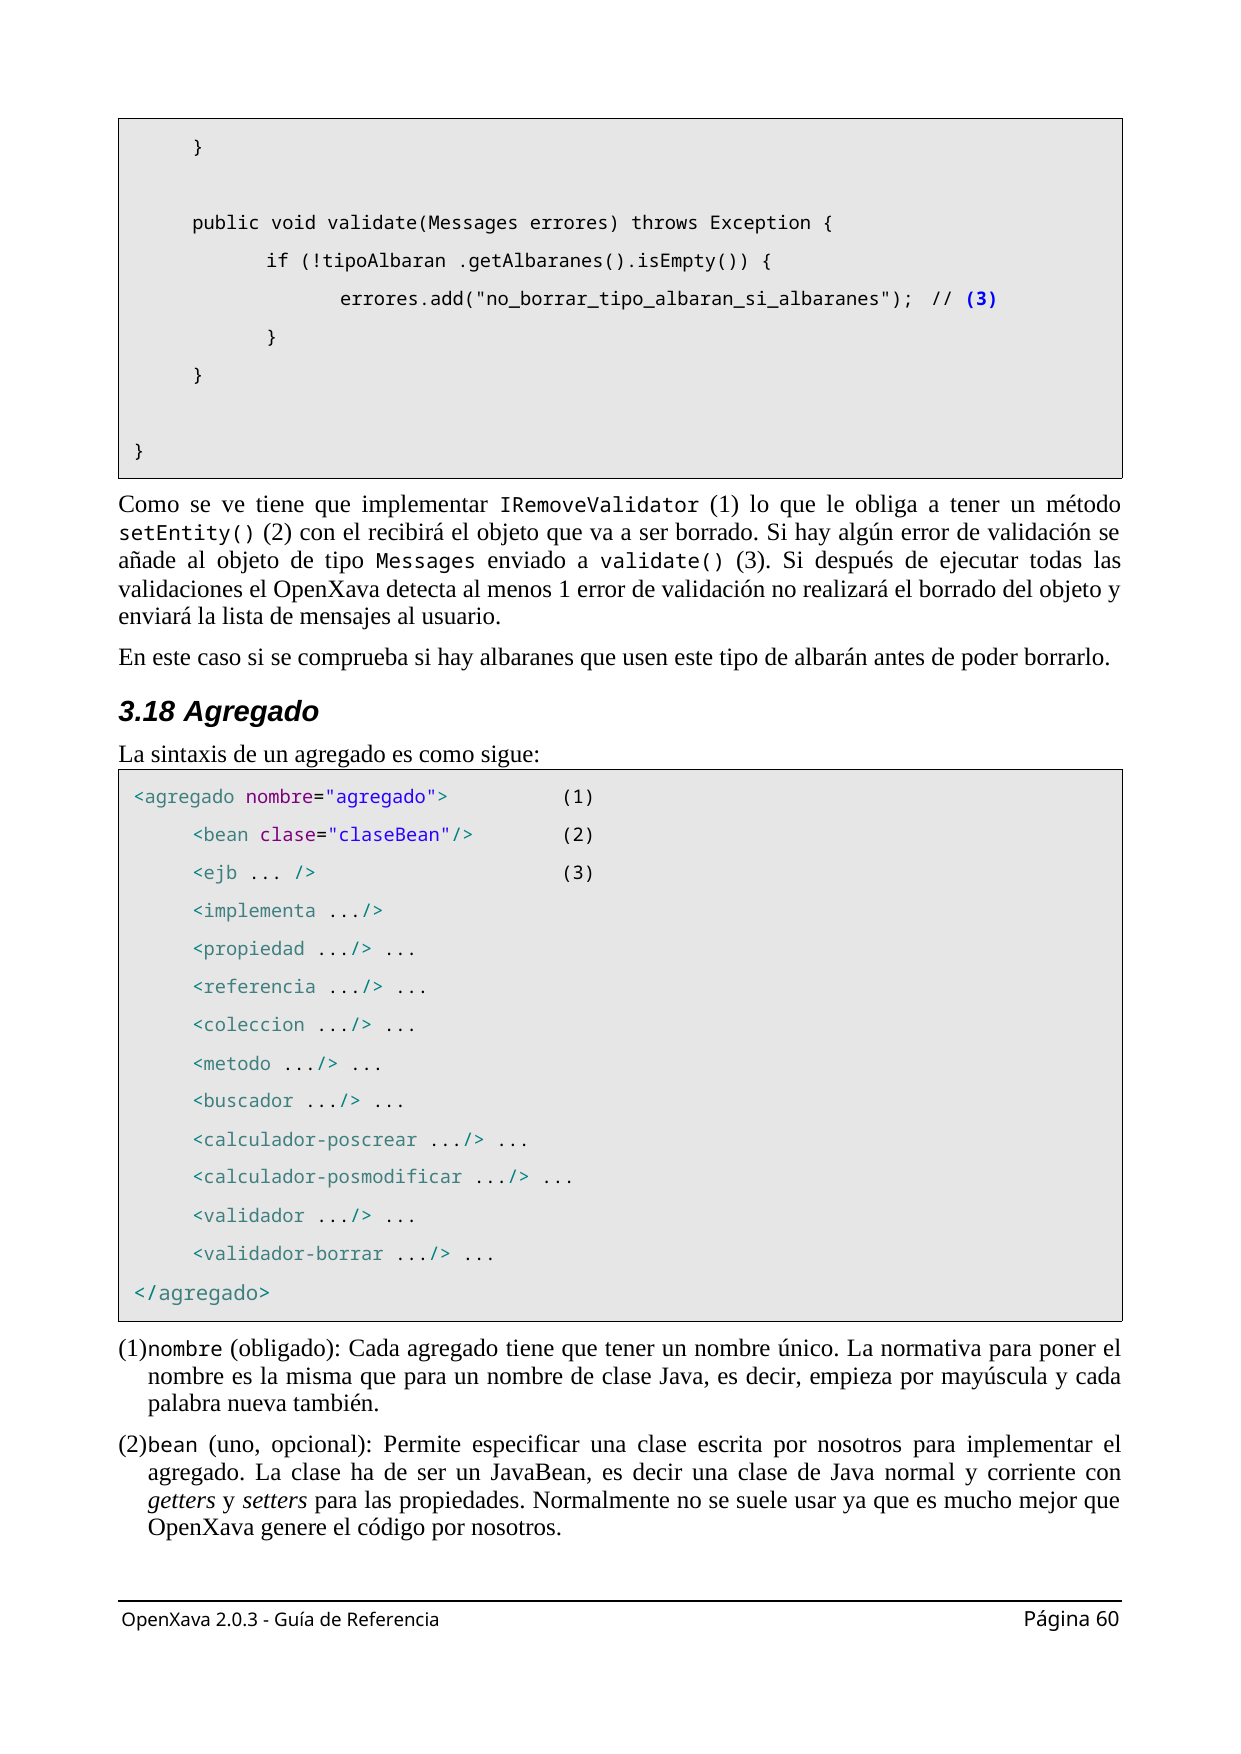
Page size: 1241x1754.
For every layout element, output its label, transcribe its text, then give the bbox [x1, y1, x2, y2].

text } [119, 308, 1122, 346]
text } [119, 422, 1122, 478]
text <bean clase="claseBean"/> (2) [119, 807, 1122, 845]
subtitle Agregado [118, 695, 1122, 728]
text <buscador .../> ... [119, 1073, 1122, 1111]
text <validador-borrar .../> ... [119, 1225, 1122, 1263]
list bean (uno, opcional): Permite especificar una clase escrita por nosotros para implementar el agregado. La clase ha de ser un JavaBean, es decir una clase de Java normal y corriente con getters y setters para las propiedades. Normalmente no se suele usar ya que es mucho mejor que OpenXava genere el código por nosotros. [118, 1430, 1122, 1541]
text if (!tipoAlbaran .getAlbaranes().isEmpty()) { [119, 232, 1122, 270]
text <agregado nombre="agregado"> (1) [119, 770, 1122, 807]
text public void validate(Messages errores) throws Exception { [119, 194, 1122, 232]
text <calculador-poscrear .../> ... [119, 1111, 1122, 1149]
text } [119, 346, 1122, 384]
text La sintaxis de un agregado es como sigue: [118, 741, 1122, 769]
text errores.add("no_borrar_tipo_albaran_si_albaranes"); // (3) [119, 270, 1122, 308]
text </agregado> [119, 1263, 1122, 1321]
text <propiedad .../> ... [119, 921, 1122, 959]
text <validador .../> ... [119, 1187, 1122, 1225]
text <implementa .../> [119, 883, 1122, 921]
text <referencia .../> ... [119, 959, 1122, 997]
text Como se ve tiene que implementar IRemoveValidator (1) lo que le obliga a tener un método setEntity() (2) con el recibirá el objeto que va a ser borrado. Si hay algún error de validación se añade al objeto de tipo Messages enviado a validate() (3). Si después de ejecutar todas las validaciones el OpenXava detecta al menos 1 error de validación no realizará el borrado del objeto y enviará la lista de mensajes al usuario. [118, 490, 1122, 630]
text <coleccion .../> ... [119, 997, 1122, 1035]
text En este caso si se comprueba si hay albaranes que usen este tipo de albarán antes de poder borrarlo. [118, 643, 1122, 670]
text <calculador-posmodificar .../> ... [119, 1149, 1122, 1187]
text <ejb ... /> (3) [119, 845, 1122, 883]
text <metodo .../> ... [119, 1035, 1122, 1073]
list nombre (obligado): Cada agregado tiene que tener un nombre único. La normativa para poner el nombre es la misma que para un nombre de clase Java, es decir, empieza por mayúscula y cada palabra nueva también. [118, 1334, 1122, 1417]
text } [119, 119, 1122, 156]
